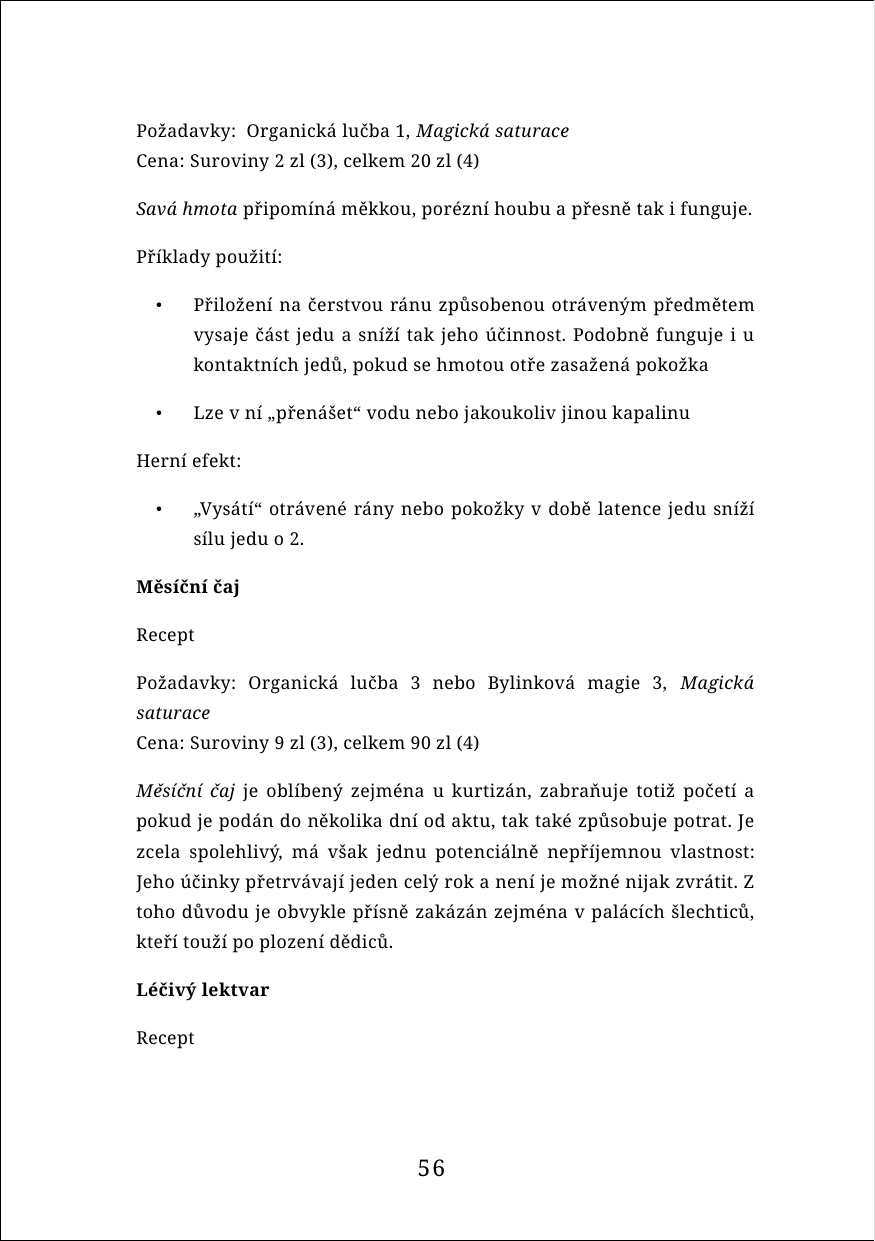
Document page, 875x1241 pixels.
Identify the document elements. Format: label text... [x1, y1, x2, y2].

text Příklady použití: [136, 244, 756, 268]
text Recept [136, 622, 756, 647]
text Požadavky: Organická lučba 1, Magická saturace Cena: Suroviny 2 zl (3), celkem 20 zl (4) [136, 118, 756, 173]
text Měsíční čaj je oblíbený zejména u kurtizán, zabraňuje totiž početí a pokud je podán do několika dní od aktu, tak také způsobuje potrat. Je zcela spolehlivý, má však jednu potenciálně nepříjemnou vlastnost: Jeho účinky přetrvávají jeden celý rok a není je možné nijak zvrátit. Z toho důvodu je obvykle přísně zakázán zejména v palácích šlechticů, kteří touží po plození dědiců. [136, 779, 756, 954]
text Požadavky: Organická lučba 3 nebo Bylinková magie 3, Magická saturace Cena: Suroviny 9 zl (3), celkem 90 zl (4) [136, 670, 756, 755]
text Léčivý lektvar [136, 978, 756, 1002]
text Savá hmota připomíná měkkou, porézní houbu a přesně tak i funguje. [136, 196, 756, 221]
text Měsíční čaj [136, 574, 756, 599]
text Herní efekt: [136, 448, 756, 473]
list Přiložení na čerstvou ránu způsobenou otráveným předmětem vysaje část jedu a sníží tak jeho účinnost. Podobně funguje i u kontaktních jedů, pokud se hmotou otře zasažená pokožka [156, 292, 756, 377]
text Recept [136, 1026, 756, 1050]
list Lze v ní „přenášet“ vodu nebo jakoukoliv jinou kapalinu [156, 401, 756, 425]
list „Vysátí“ otrávené rány nebo pokožky v době latence jedu sníží sílu jedu o 2. [156, 496, 756, 551]
